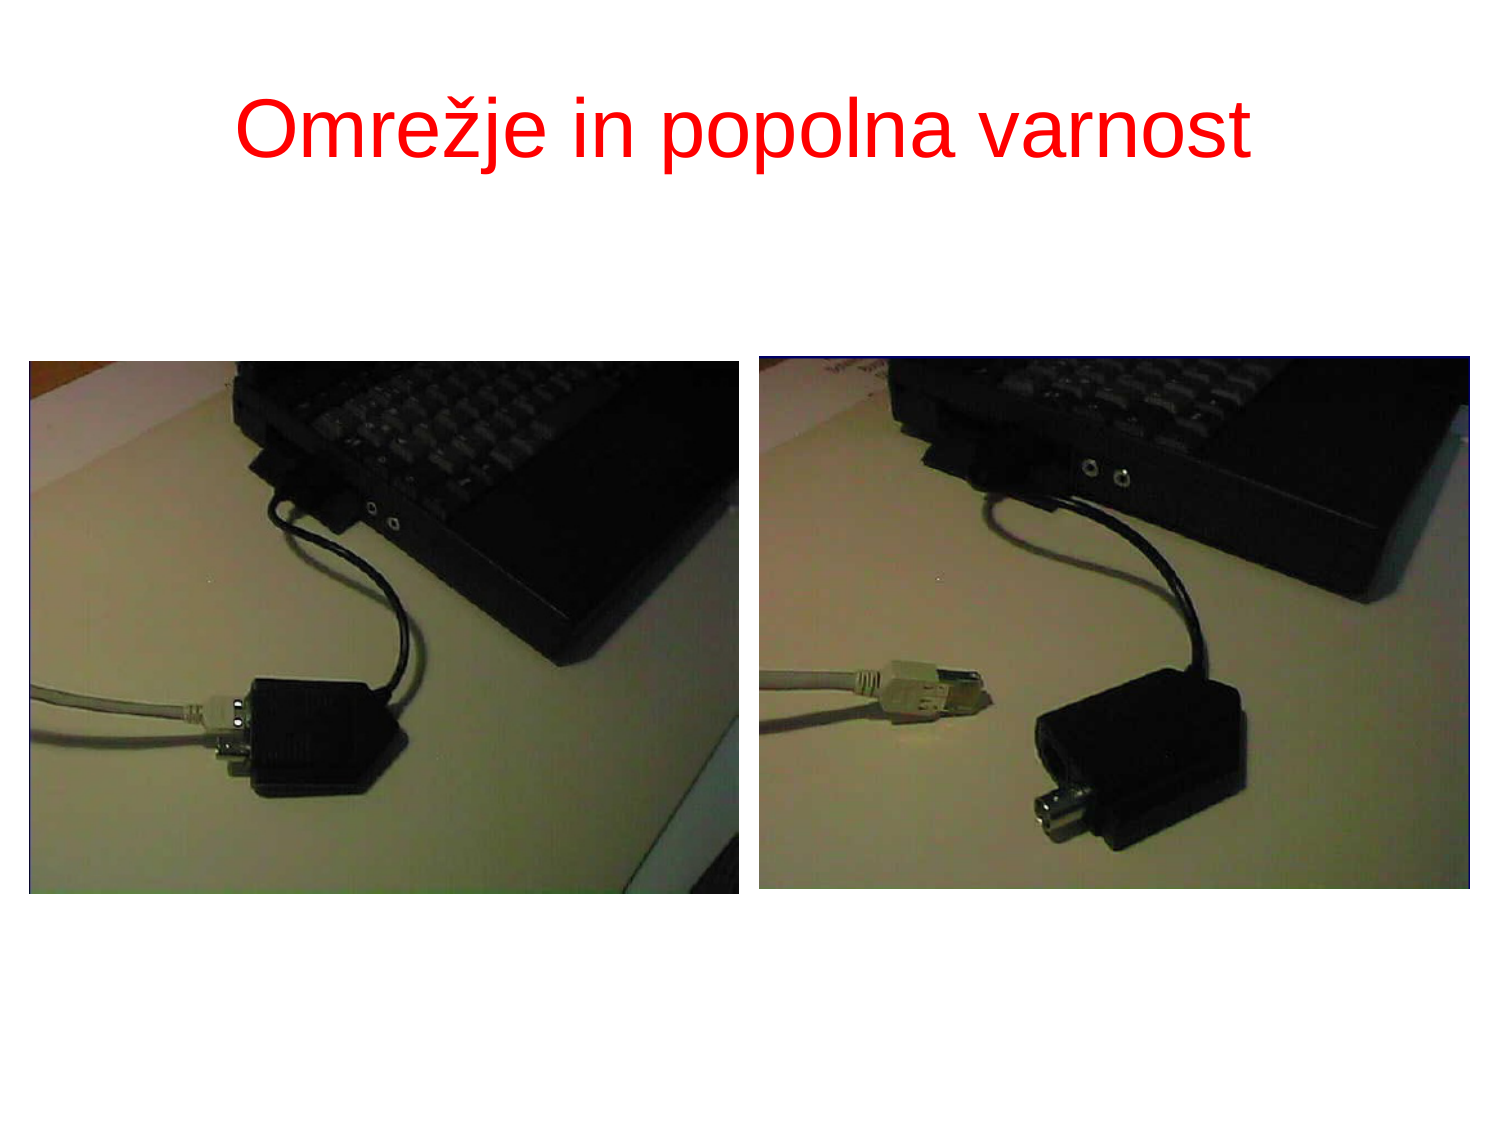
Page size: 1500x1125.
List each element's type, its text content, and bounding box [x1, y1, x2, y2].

text_box Omrežje in popolna varnost [219, 66, 1268, 182]
picture [29, 361, 739, 894]
picture [759, 356, 1470, 889]
